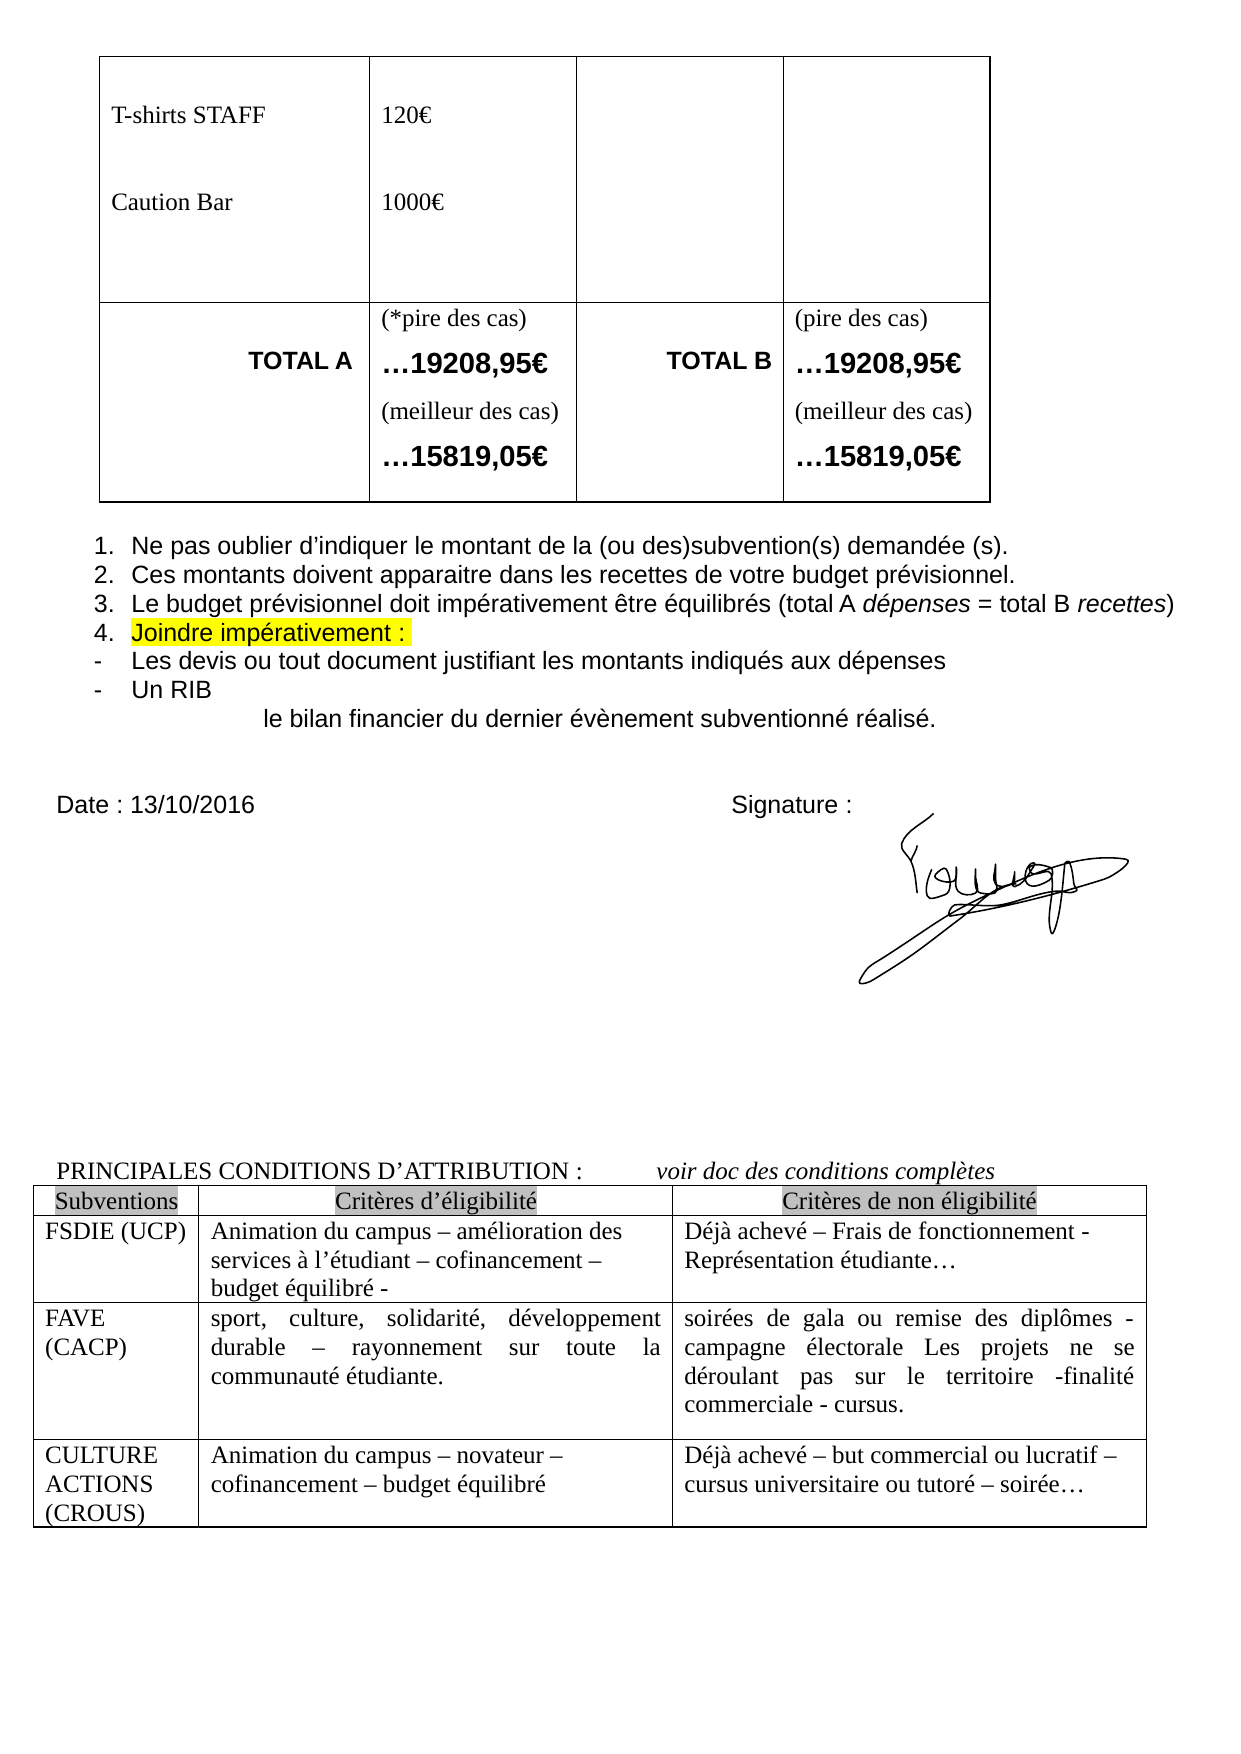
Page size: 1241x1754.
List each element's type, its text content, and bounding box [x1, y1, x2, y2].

list Le budget prévisionnel doit impérativement être équilibrés (total A dépenses = total B recettes) [94, 589, 1184, 617]
table_cell Animation du campus – novateur – cofinancement – budget équilibré [199, 1440, 672, 1526]
table_cell CULTURE ACTIONS (CROUS) [34, 1440, 198, 1526]
table_cell TOTAL B [577, 303, 783, 473]
table_cell soirées de gala ou remise des diplômes - campagne électorale Les projets ne se déroulant pas sur le territoire -finalité commerciale - cursus. [673, 1303, 1146, 1439]
table_cell [100, 473, 369, 501]
table_cell (*pire des cas) …19208,95€ (meilleur des cas) …15819,05€ [370, 303, 576, 473]
text Date : 13/10/2016 Signature : [56, 790, 1184, 984]
table_header Critères de non éligibilité [673, 1186, 1146, 1215]
text PRINCIPALES CONDITIONS D’ATTRIBUTION : voir doc des conditions complètes [56, 1156, 1184, 1185]
table_cell 120€ 1000€ [370, 57, 576, 302]
table_cell Déjà achevé – Frais de fonctionnement - Représentation étudiante… [673, 1216, 1146, 1302]
list Un RIB [94, 675, 1184, 704]
table_header Subventions [34, 1186, 198, 1215]
table_cell sport, culture, solidarité, développement durable – rayonnement sur toute la communauté étudiante. [199, 1303, 672, 1439]
list Les devis ou tout document justifiant les montants indiqués aux dépenses [94, 646, 1184, 675]
table_cell TOTAL A [100, 303, 369, 473]
text le bilan financier du dernier évènement subventionné réalisé. [94, 704, 1184, 732]
list Ne pas oublier d’indiquer le montant de la (ou des)subvention(s) demandée (s). [94, 531, 1184, 560]
table_cell (pire des cas) …19208,95€ (meilleur des cas) …15819,05€ [784, 303, 989, 473]
table_cell Déjà achevé – but commercial ou lucratif – cursus universitaire ou tutoré – soirée… [673, 1440, 1146, 1526]
table_cell [577, 473, 783, 501]
table_cell [784, 473, 989, 501]
table_cell [784, 57, 989, 302]
list Joindre impérativement : [94, 617, 1184, 646]
list Ces montants doivent apparaitre dans les recettes de votre budget prévisionnel. [94, 560, 1184, 589]
table_cell FAVE (CACP) [34, 1303, 198, 1439]
table_cell FSDIE (UCP) [34, 1216, 198, 1302]
table_cell Animation du campus – amélioration des services à l’étudiant – cofinancement – budget équilibré - [199, 1216, 672, 1302]
table_cell T-shirts STAFF Caution Bar [100, 57, 369, 302]
table_cell [370, 473, 576, 501]
table_cell [577, 57, 783, 302]
table_header Critères d’éligibilité [199, 1186, 672, 1215]
